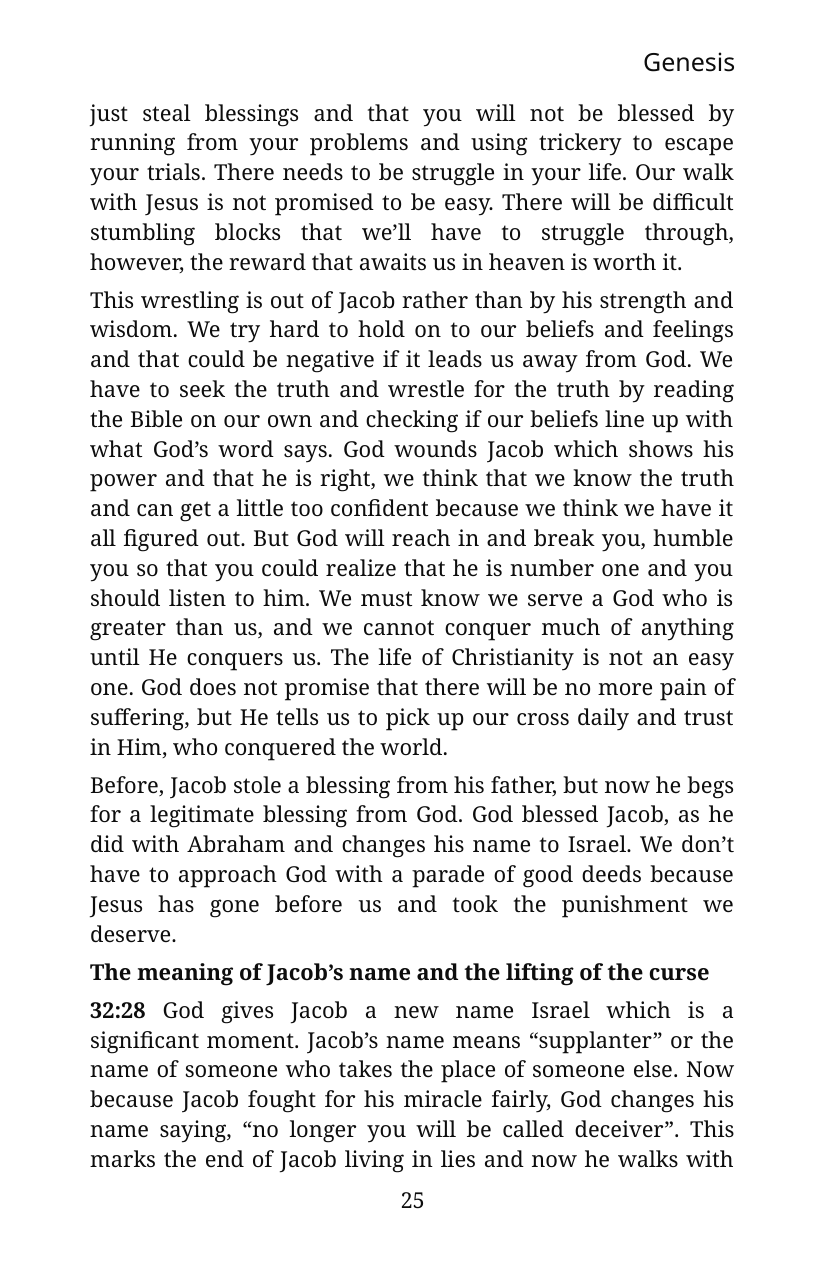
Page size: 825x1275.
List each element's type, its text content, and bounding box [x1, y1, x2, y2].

text The meaning of Jacob’s name and the lifting of the curse [90, 957, 735, 986]
text This wrestling is out of Jacob rather than by his strength and wisdom. We try hard to hold on to our beliefs and feelings and that could be negative if it leads us away from God. We have to seek the truth and wrestle for the truth by reading the Bible on our own and checking if our beliefs line up with what God’s word says. God wounds Jacob which shows his power and that he is right, we think that we know the truth and can get a little too confident because we think we have it all figured out. But God will reach in and break you, humble you so that you could realize that he is number one and you should listen to him. We must know we serve a God who is greater than us, and we cannot conquer much of anything until He conquers us. The life of Christianity is not an easy one. God does not promise that there will be no more pain of suffering, but He tells us to pick up our cross daily and trust in Him, who conquered the world. [90, 284, 735, 761]
text Before, Jacob stole a blessing from his father, but now he begs for a legitimate blessing from God. God blessed Jacob, as he did with Abraham and changes his name to Israel. We don’t have to approach God with a parade of good deeds because Jesus has gone before us and took the punishment we deserve. [90, 769, 735, 948]
text 32:28 God gives Jacob a new name Israel which is a significant moment. Jacob’s name means “supplanter” or the name of someone who takes the place of someone else. Now because Jacob fought for his miracle fairly, God changes his name saying, “no longer you will be called deceiver”. This marks the end of Jacob living in lies and now he walks with [90, 995, 735, 1173]
text just steal blessings and that you will not be blessed by running from your problems and using trickery to escape your trials. There needs to be struggle in your life. Our walk with Jesus is not promised to be easy. There will be difficult stumbling blocks that we’ll have to struggle through, however, the reward that awaits us in heaven is worth it. [90, 97, 735, 276]
